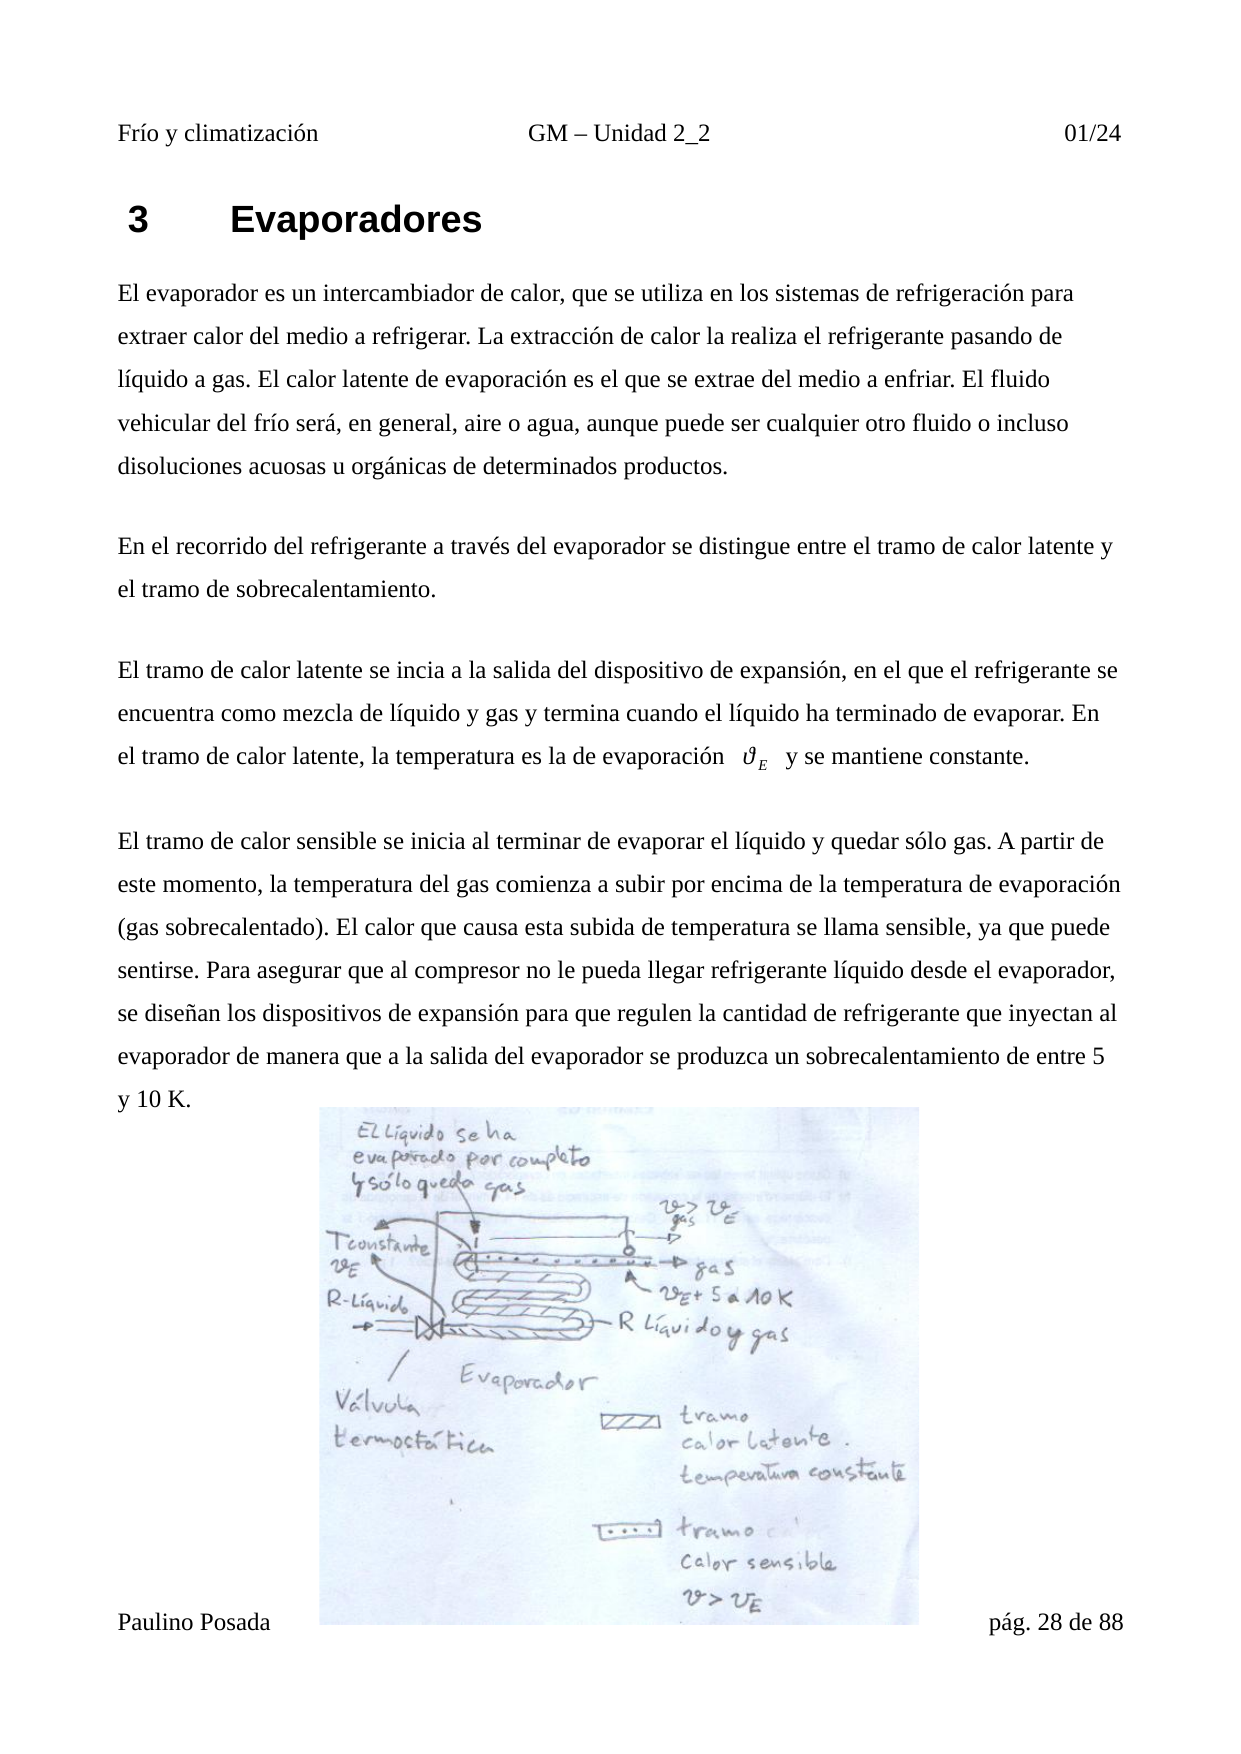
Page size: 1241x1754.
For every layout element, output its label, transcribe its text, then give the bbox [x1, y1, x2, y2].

text El tramo de calor latente se incia a la salida del dispositivo de expansión, en el que el refrigerante se encuentra como mezcla de líquido y gas y termina cuando el líquido ha terminado de evaporar. En el tramo de calor latente, la temperatura es la de evaporacióny se mantiene constante. [117, 655, 1123, 774]
text El evaporador es un intercambiador de calor, que se utiliza en los sistemas de refrigeración para extraer calor del medio a refrigerar. La extracción de calor la realiza el refrigerante pasando de líquido a gas. El calor latente de evaporación es el que se extrae del medio a enfriar. El fluido vehicular del frío será, en general, aire o agua, aunque puede ser cualquier otro fluido o incluso disoluciones acuosas u orgánicas de determinados productos. [117, 278, 1123, 479]
text En el recorrido del refrigerante a través del evaporador se distingue entre el tramo de calor latente y el tramo de sobrecalentamiento. [117, 531, 1123, 603]
subtitle Evaporadores [117, 197, 1123, 241]
text El tramo de calor sensible se inicia al terminar de evaporar el líquido y quedar sólo gas. A partir de este momento, la temperatura del gas comienza a subir por encima de la temperatura de evaporación (gas sobrecalentado). El calor que causa esta subida de temperatura se llama sensible, ya que puede sentirse. Para asegurar que al compresor no le pueda llegar refrigerante líquido desde el evaporador, se diseñan los dispositivos de expansión para que regulen la cantidad de refrigerante que inyectan al evaporador de manera que a la salida del evaporador se produzca un sobrecalentamiento de entre 5 y 10 K. [117, 826, 1123, 1113]
picture [319, 1107, 920, 1625]
